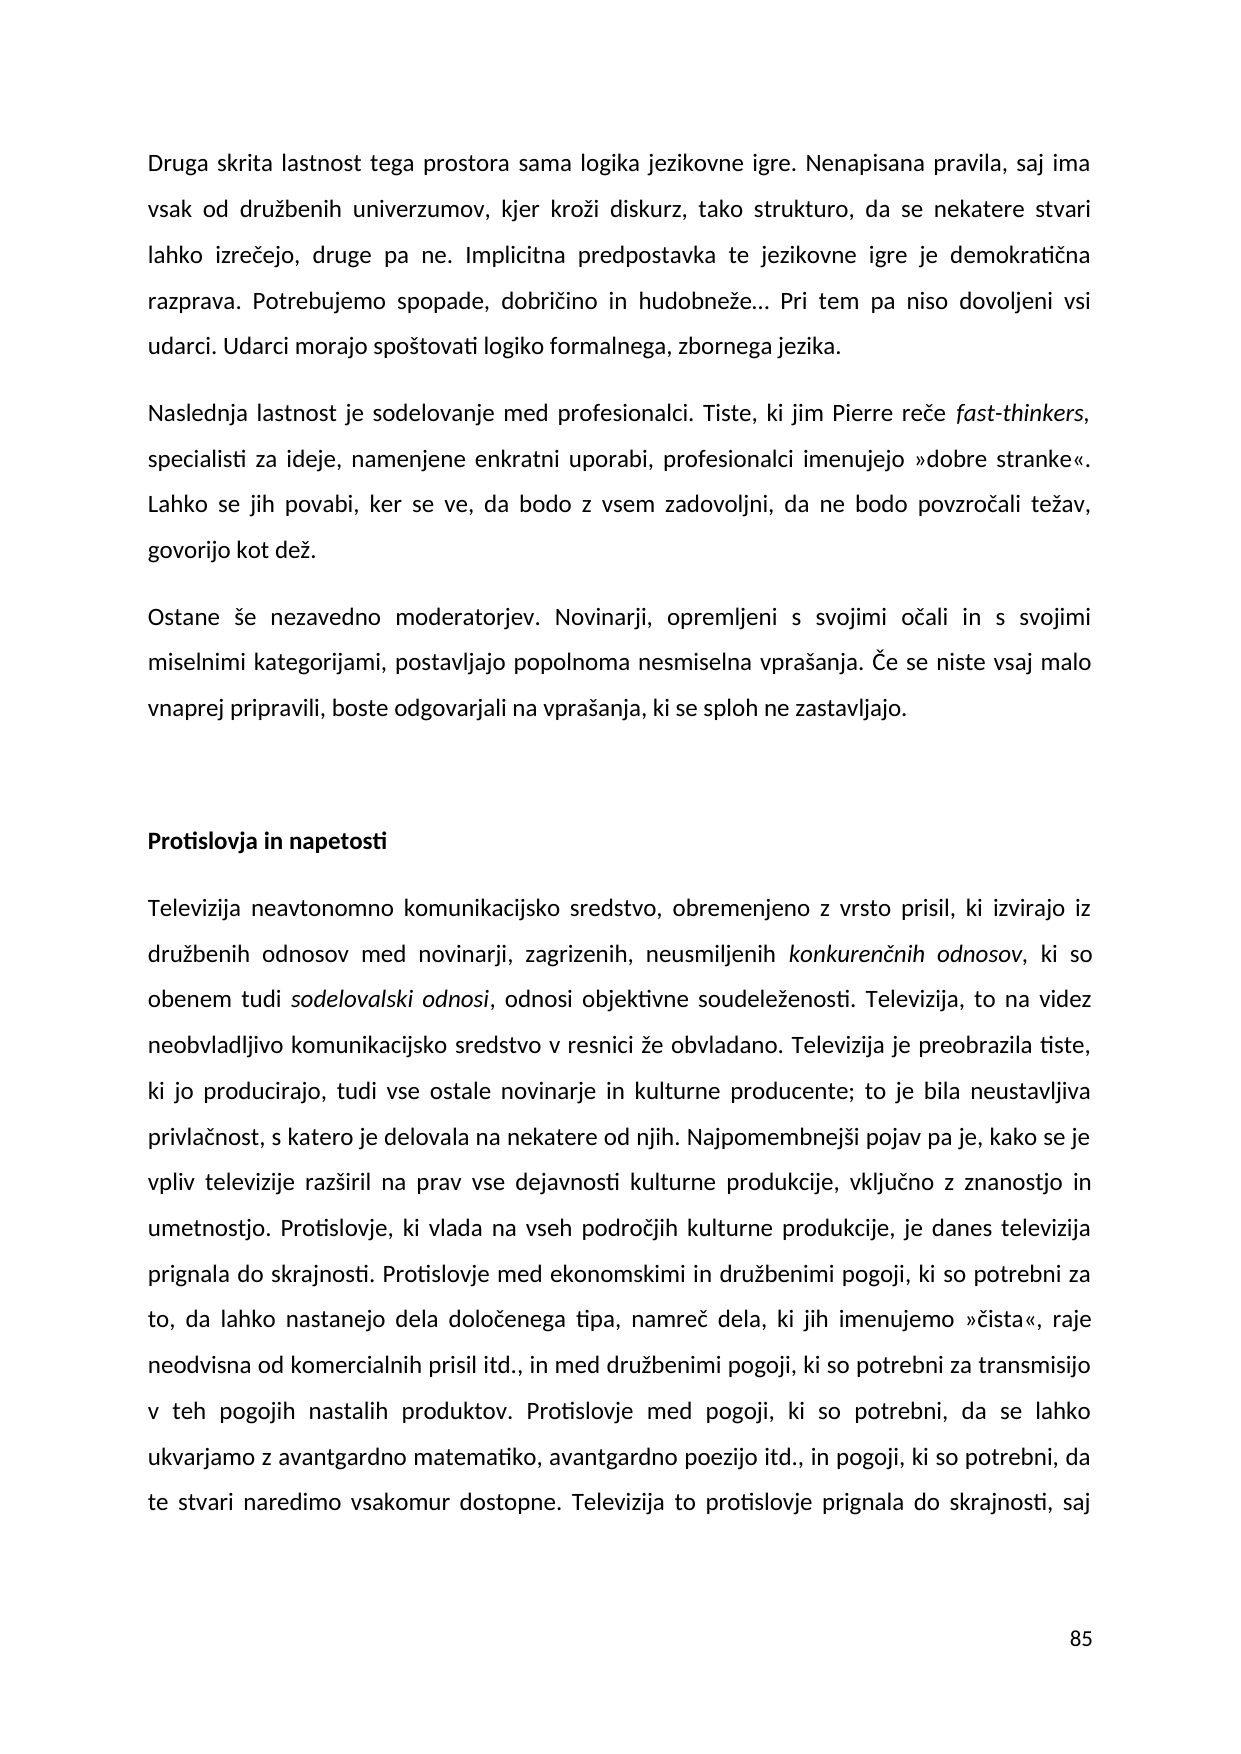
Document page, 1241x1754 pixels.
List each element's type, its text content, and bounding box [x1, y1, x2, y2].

text Protislovja in napetosti [148, 825, 1093, 856]
text Ostane še nezavedno moderatorjev. Novinarji, opremljeni s svojimi očali in s svojimi miselnimi kategorijami, postavljajo popolnoma nesmiselna vprašanja. Če se niste vsaj malo vnaprej pripravili, boste odgovarjali na vprašanja, ki se sploh ne zastavljajo. [148, 601, 1093, 723]
text Televizija neavtonomno komunikacijsko sredstvo, obremenjeno z vrsto prisil, ki izvirajo iz družbenih odnosov med novinarji, zagrizenih, neusmiljenih konkurenčnih odnosov, ki so obenem tudi sodelovalski odnosi, odnosi objektivne soudeleženosti. Televizija, to na videz neobvladljivo komunikacijsko sredstvo v resnici že obvladano. Televizija je preobrazila tiste, ki jo producirajo, tudi vse ostale novinarje in kulturne producente; to je bila neustavljiva privlačnost, s katero je delovala na nekatere od njih. Najpomembnejši pojav pa je, kako se je vpliv televizije razširil na prav vse dejavnosti kulturne produkcije, vključno z znanostjo in umetnostjo. Protislovje, ki vlada na vseh področjih kulturne produkcije, je danes televizija prignala do skrajnosti. Protislovje med ekonomskimi in družbenimi pogoji, ki so potrebni za to, da lahko nastanejo dela določenega tipa, namreč dela, ki jih imenujemo »čista«, raje neodvisna od komercialnih prisil itd., in med družbenimi pogoji, ki so potrebni za transmisijo v teh pogojih nastalih produktov. Protislovje med pogoji, ki so potrebni, da se lahko ukvarjamo z avantgardno matematiko, avantgardno poezijo itd., in pogoji, ki so potrebni, da te stvari naredimo vsakomur dostopne. Televizija to protislovje prignala do skrajnosti, saj [148, 892, 1093, 1517]
text Naslednja lastnost je sodelovanje med profesionalci. Tiste, ki jim Pierre reče fast-thinkers, specialisti za ideje, namenjene enkratni uporabi, profesionalci imenujejo »dobre stranke«. Lahko se jih povabi, ker se ve, da bodo z vsem zadovoljni, da ne bodo povzročali težav, govorijo kot dež. [148, 397, 1093, 565]
text Druga skrita lastnost tega prostora sama logika jezikovne igre. Nenapisana pravila, saj ima vsak od družbenih univerzumov, kjer kroži diskurz, tako strukturo, da se nekatere stvari lahko izrečejo, druge pa ne. Implicitna predpostavka te jezikovne igre je demokratična razprava. Potrebujemo spopade, dobričino in hudobneže… Pri tem pa niso dovoljeni vsi udarci. Udarci morajo spoštovati logiko formalnega, zbornega jezika. [148, 148, 1093, 361]
